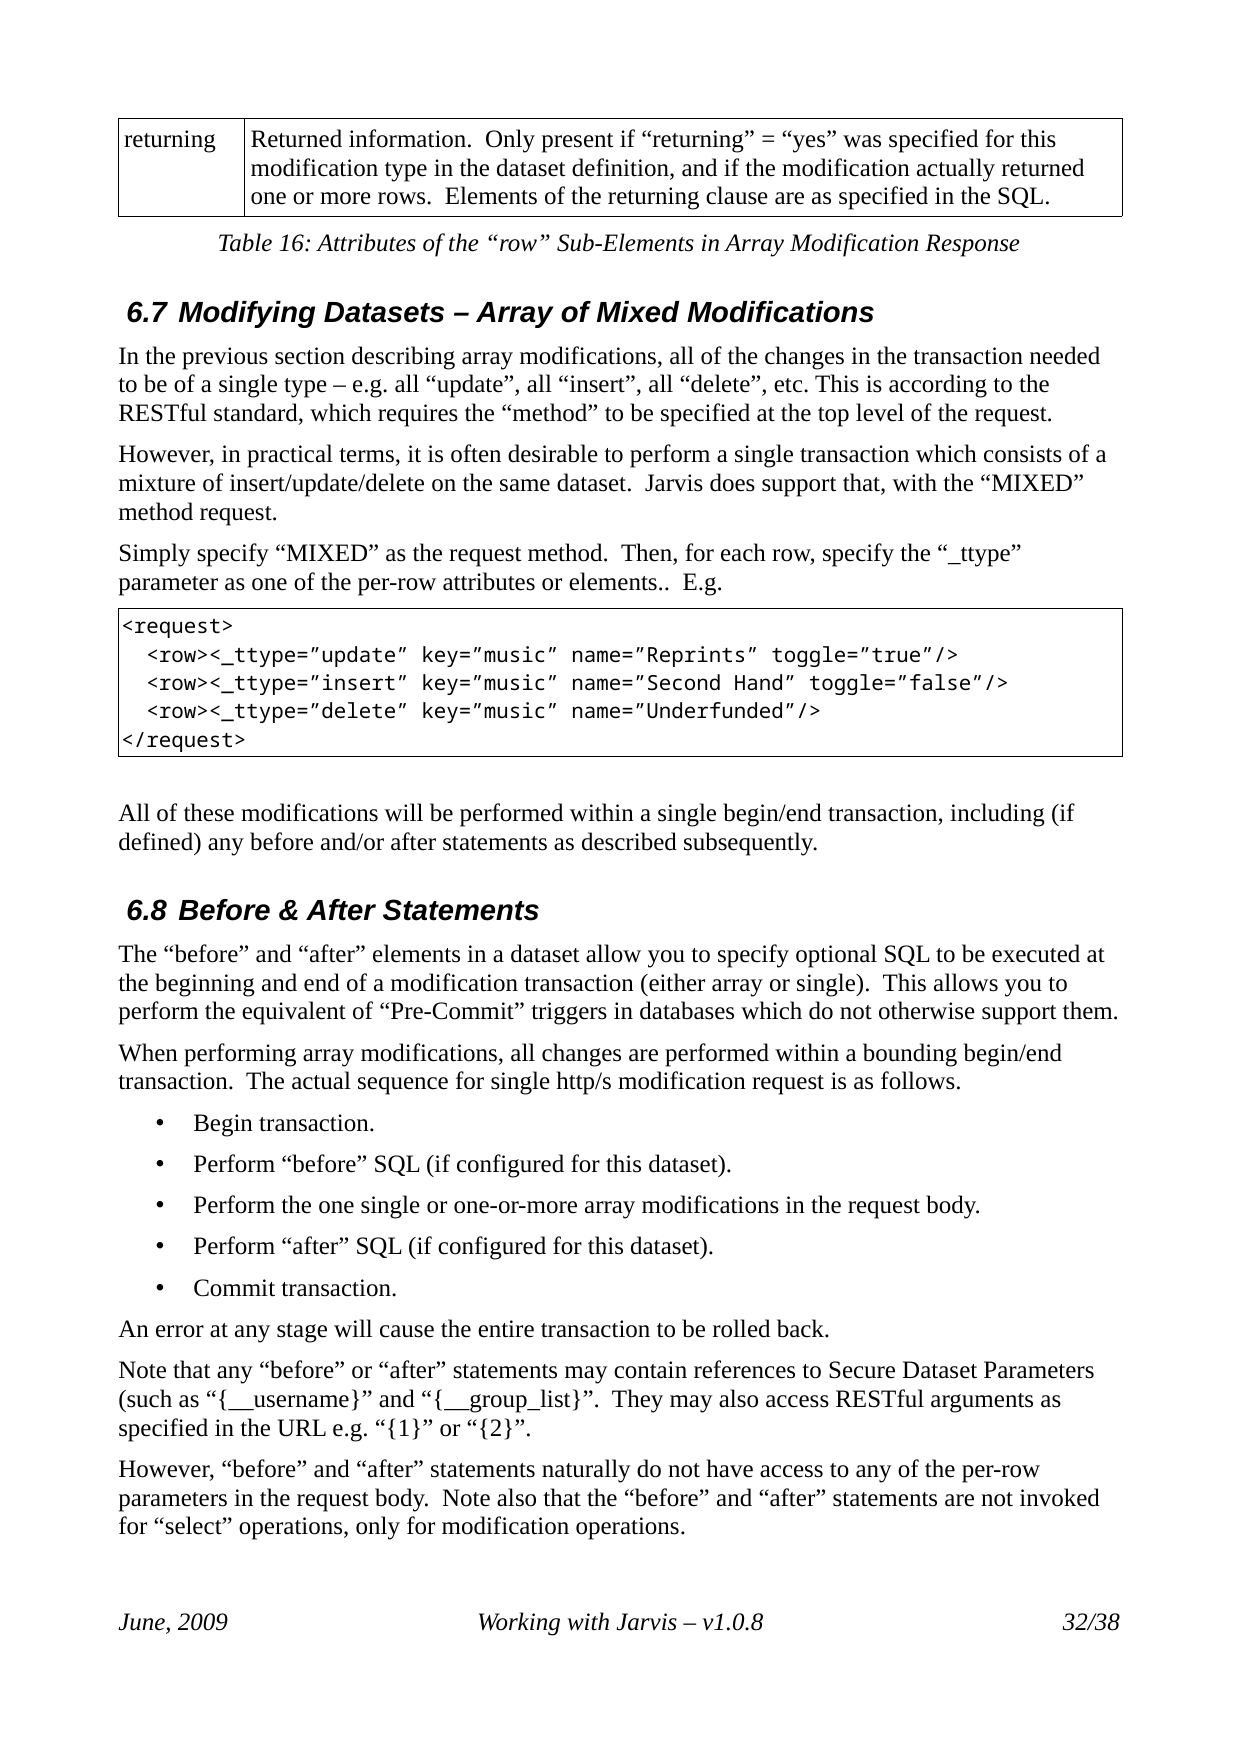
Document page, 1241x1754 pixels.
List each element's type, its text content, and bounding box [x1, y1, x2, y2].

text <request> [119, 609, 1122, 637]
text </request> [119, 722, 1122, 756]
list Begin transaction. [156, 1108, 1122, 1136]
table_cell returning [119, 119, 244, 216]
subtitle Modifying Datasets – Array of Mixed Modifications [118, 295, 1122, 328]
text Note that any “before” or “after” statements may contain references to Secure Dataset Parameters (such as “{__username}” and “{__group_list}”. They may also access RESTful arguments as specified in the URL e.g. “{1}” or “{2}”. [118, 1355, 1122, 1441]
subtitle Before & After Statements [118, 893, 1122, 926]
text <row><_ttype=”update” key=”music” name=”Reprints” toggle=”true”/> [119, 637, 1122, 665]
text An error at any stage will cause the entire transaction to be rolled back. [118, 1314, 1122, 1343]
list Commit transaction. [156, 1273, 1122, 1301]
list Perform the one single or one-or-more array modifications in the request body. [156, 1190, 1122, 1219]
text Simply specify “MIXED” as the request method. Then, for each row, specify the “_ttype” parameter as one of the per-row attributes or elements.. E.g. [118, 538, 1122, 596]
list Perform “after” SQL (if configured for this dataset). [156, 1231, 1122, 1260]
text In the previous section describing array modifications, all of the changes in the transaction needed to be of a single type – e.g. all “update”, all “insert”, all “delete”, etc. This is according to the RESTful standard, which requires the “method” to be specified at the top level of the request. [118, 341, 1122, 427]
text When performing array modifications, all changes are performed within a bounding begin/end transaction. The actual sequence for single http/s modification request is as follows. [118, 1038, 1122, 1095]
text However, “before” and “after” statements naturally do not have access to any of the per-row parameters in the request body. Note also that the “before” and “after” statements are not invoked for “select” operations, only for modification operations. [118, 1454, 1122, 1540]
list Perform “before” SQL (if configured for this dataset). [156, 1149, 1122, 1178]
text <row><_ttype=”insert” key=”music” name=”Second Hand” toggle=”false”/> [119, 665, 1122, 694]
text All of these modifications will be performed within a single begin/end transaction, including (if defined) any before and/or after statements as described subsequently. [118, 798, 1122, 855]
text The “before” and “after” elements in a dataset allow you to specify optional SQL to be executed at the beginning and end of a modification transaction (either array or single). This allows you to perform the equivalent of “Pre-Commit” triggers in databases which do not otherwise support them. [118, 939, 1122, 1025]
text However, in practical terms, it is often desirable to perform a single transaction which consists of a mixture of insert/update/delete on the same dataset. Jarvis does support that, with the “MIXED” method request. [118, 439, 1122, 526]
table_cell Returned information. Only present if “returning” = “yes” was specified for this modification type in the dataset definition, and if the modification actually returned one or more rows. Elements of the returning clause are as specified in the SQL. [245, 119, 1122, 216]
text <row><_ttype=”delete” key=”music” name=”Underfunded”/> [119, 694, 1122, 722]
text Table 16: Attributes of the “row” Sub-Elements in Array Modification Response [118, 228, 1122, 257]
